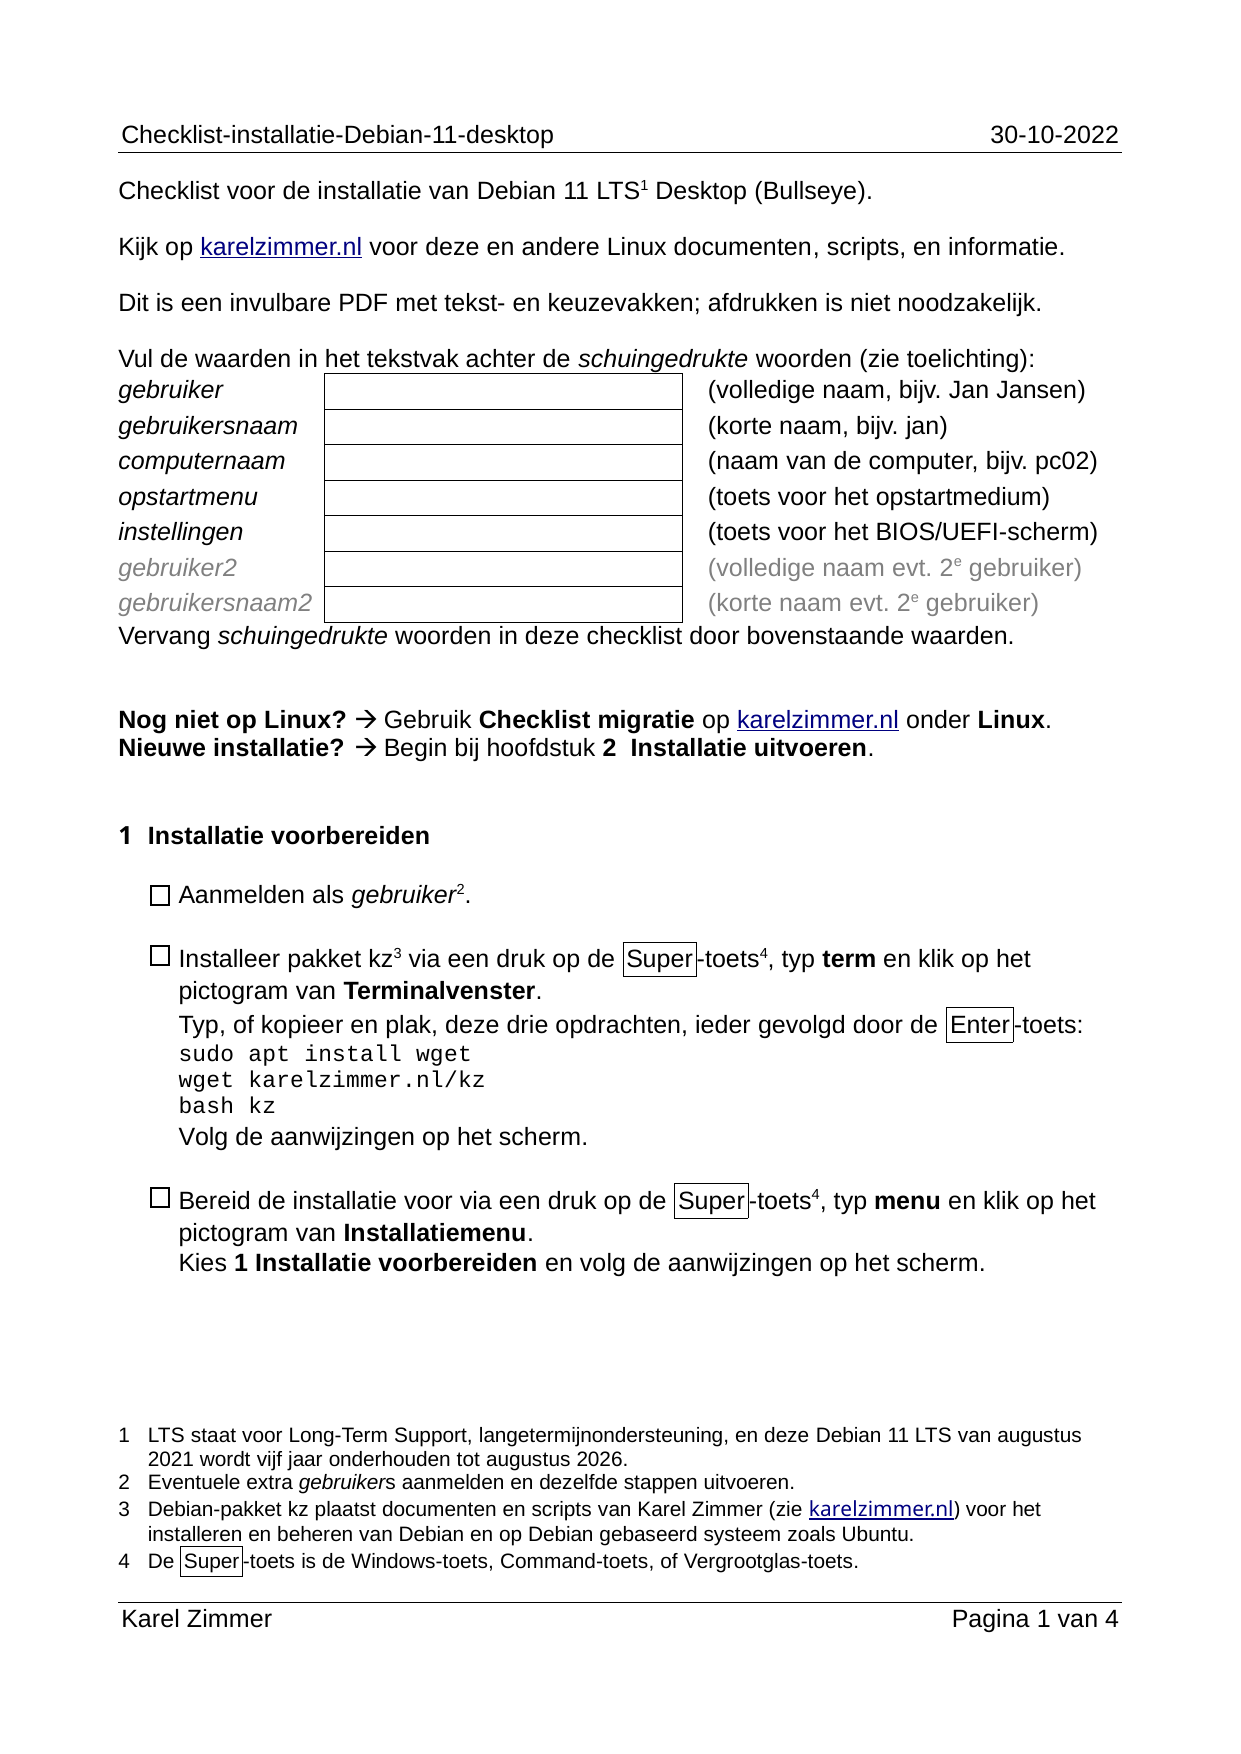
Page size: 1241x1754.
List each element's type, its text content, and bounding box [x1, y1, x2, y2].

text (korte naam, bijv. jan) [683, 409, 1122, 444]
text Kijk op karelzimmer.nl voor deze en andere Linux documenten, scripts, en informatie. [118, 233, 1122, 261]
text Nieuwe installatie?  Begin bij hoofdstuk 2 Installatie uitvoeren. [118, 734, 1122, 762]
table_cell Typ, of kopieer en plak, deze drie opdrachten, ieder gevolgd door de Enter-toets: sudo apt install wget wget karelzimmer.nl/kz bash kz [177, 1006, 1120, 1122]
text (naam van de computer, bijv. pc02) [683, 444, 1122, 480]
text Nog niet op Linux?  Gebruik Checklist migratie op karelzimmer.nl onder Linux. [118, 706, 1122, 734]
text (volledige naam evt. 2e gebruiker) [683, 551, 1122, 586]
table_cell [177, 910, 1120, 941]
text (volledige naam, bijv. Jan Jansen) [683, 373, 1122, 409]
text opstartmenu [118, 480, 324, 515]
text (toets voor het opstartmedium) [683, 480, 1122, 515]
text Vul de waarden in het tekstvak achter de schuingedrukte woorden (zie toelichting): [118, 345, 1122, 373]
table_cell Kies 1 Installatie voorbereiden en volg de aanwijzingen op het scherm. [177, 1248, 1120, 1278]
text Vervang schuingedrukte woorden in deze checklist door bovenstaande waarden. [118, 622, 1122, 650]
text gebruiker2 [118, 551, 324, 586]
table_cell Volg de aanwijzingen op het scherm. [177, 1122, 1120, 1152]
text instellingen [118, 515, 324, 551]
text gebruikersnaam2 [118, 586, 324, 622]
table_cell [141, 1248, 177, 1278]
table_cell [141, 1122, 177, 1152]
table_cell [177, 1152, 1120, 1182]
table_header Aanmelden als gebruiker. [177, 880, 1120, 910]
text gebruikersnaam [118, 409, 324, 444]
table_header [141, 880, 177, 910]
table_cell [141, 1182, 177, 1248]
text gebruiker [118, 373, 324, 409]
text LTS staat voor Long-Term Support, langetermijnondersteuning, en deze Debian 11 LTS van augustus 2021 wordt vijf jaar onderhouden tot augustus 2026. [118, 1423, 1122, 1471]
text (toets voor het BIOS/UEFI-scherm) [683, 515, 1122, 551]
table_cell Installeer pakket kz via een druk op de Super-toets, typ term en klik op het pictogram van Terminalvenster. [177, 941, 1120, 1006]
text Dit is een invulbare PDF met tekst- en keuzevakken; afdrukken is niet noodzakelijk. [118, 289, 1122, 317]
text Checklist voor de installatie van Debian 11 LTS Desktop (Bullseye). [118, 177, 1122, 205]
text computernaam [118, 444, 324, 480]
table_cell Bereid de installatie voor via een druk op de Super-toets4, typ menu en klik op het pictogram van Installatiemenu. [177, 1182, 1120, 1248]
table_cell [141, 910, 177, 941]
text (korte naam evt. 2e gebruiker) [683, 586, 1122, 622]
table_cell [141, 1152, 177, 1182]
table_cell [141, 941, 177, 1006]
table_cell [141, 1006, 177, 1122]
list Installatie voorbereiden [118, 818, 1122, 852]
